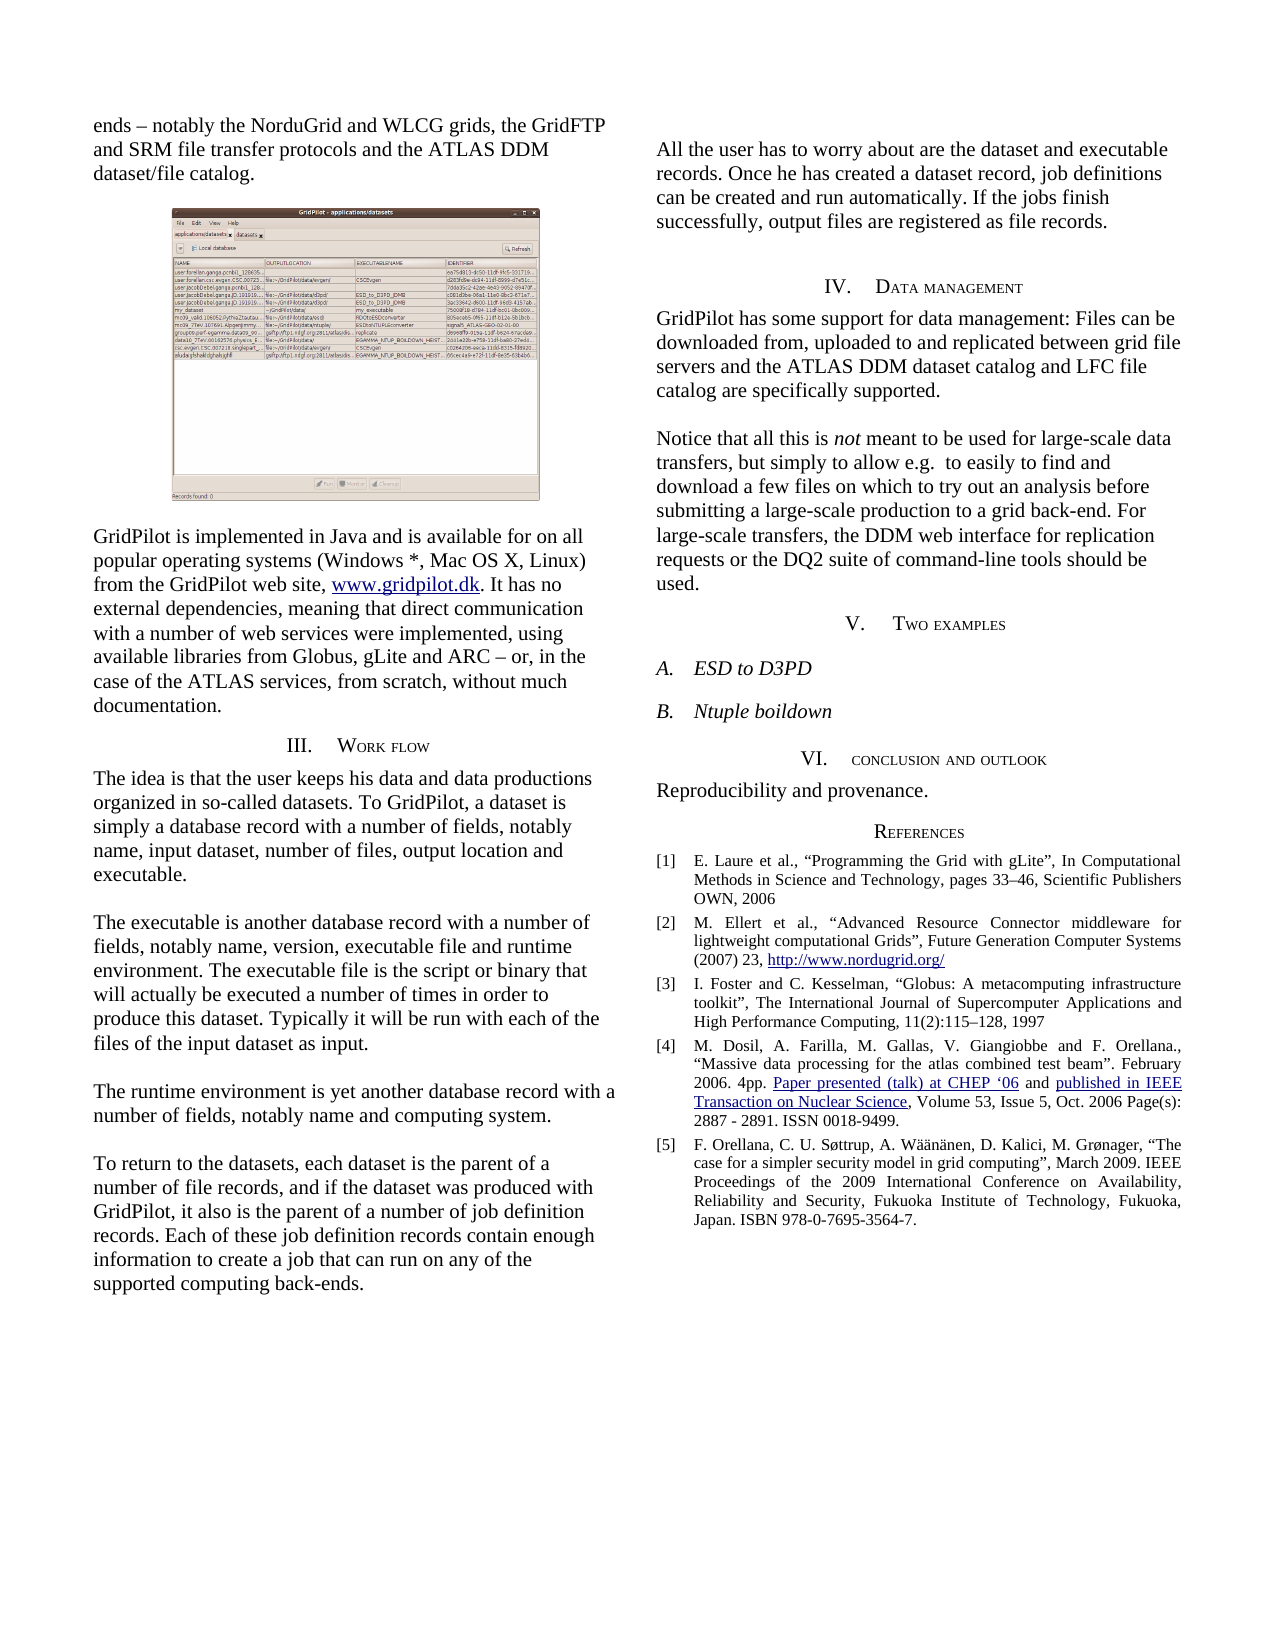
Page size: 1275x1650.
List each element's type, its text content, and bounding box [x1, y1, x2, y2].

text Notice that all this is not meant to be used for large-scale data transfers, but simply to allow e.g. to easily to find and download a few files on which to try out an analysis before submitting a large-scale production to a grid back-end. For large-scale transfers, the DDM web interface for replication requests or the DQ2 suite of command-line tools should be used. [656, 426, 1182, 595]
text GridPilot is implemented in Java and is available for on all popular operating systems (Windows *, Mac OS X, Linux) from the GridPilot web site, www.gridpilot.dk. It has no external dependencies, meaning that direct communication with a number of web services were implemented, using available libraries from Globus, gLite and ARC – or, in the case of the ATLAS services, from scratch, without much documentation. [93, 524, 619, 717]
picture [171, 208, 540, 501]
list M. Dosil, A. Farilla, M. Gallas, V. Giangiobbe and F. Orellana., “Massive data processing for the atlas combined test beam”. February 2006. 4pp. Paper presented (talk) at CHEP ‘06 and published in IEEE Transaction on Nuclear Science, Volume 53, Issue 5, Oct. 2006 Page(s): 2887 - 2891. ISSN 0018-9499. [656, 1036, 1182, 1130]
subtitle Two examples [656, 611, 1182, 635]
subtitle ESD to D3PD [656, 656, 1182, 680]
subtitle Work flow [93, 733, 619, 757]
text The idea is that the user keeps his data and data productions organized in so-called datasets. To GridPilot, a dataset is simply a database record with a number of fields, notably name, input dataset, number of files, output location and executable. [93, 766, 619, 886]
text Reproducibility and provenance. [656, 778, 1182, 802]
text ends – notably the NorduGrid and WLCG grids, the GridFTP and SRM file transfer protocols and the ATLAS DDM dataset/file catalog. [93, 112, 619, 209]
subtitle References [656, 819, 1182, 843]
list I. Foster and C. Kesselman, “Globus: A metacomputing infrastructure toolkit”, The International Journal of Supercomputer Applications and High Performance Computing, 11(2):115–128, 1997 [656, 974, 1182, 1031]
text The executable is another database record with a number of fields, notably name, version, executable file and runtime environment. The executable file is the script or binary that will actually be executed a number of times in order to produce this dataset. Typically it will be run with each of the files of the input dataset as input. [93, 910, 619, 1054]
text The runtime environment is yet another database record with a number of fields, notably name and computing system. [93, 1078, 619, 1127]
text GridPilot has some support for data management: Files can be downloaded from, uploaded to and replicated between grid file servers and the ATLAS DDM dataset catalog and LFC file catalog are specifically supported. [656, 306, 1182, 402]
subtitle Ntuple boildown [656, 699, 1182, 723]
subtitle Data management [656, 273, 1182, 298]
text All the user has to worry about are the dataset and executable records. Once he has created a dataset record, job definitions can be created and run automatically. If the jobs finish successfully, output files are registered as file records. [656, 137, 1182, 233]
text To return to the datasets, each dataset is the parent of a number of file records, and if the dataset was produced with GridPilot, it also is the parent of a number of job definition records. Each of these job definition records contain enough information to create a job that can run on any of the supported computing back-ends. [93, 1151, 619, 1295]
list F. Orellana, C. U. Søttrup, A. Wäänänen, D. Kalici, M. Grønager, “The case for a simpler security model in grid computing”, March 2009. IEEE Proceedings of the 2009 International Conference on Availability, Reliability and Security, Fukuoka Institute of Technology, Fukuoka, Japan. ISBN 978-0-7695-3564-7. [656, 1135, 1182, 1229]
subtitle conclusion and outlook [656, 746, 1182, 770]
list E. Laure et al., “Programming the Grid with gLite”, In Computational Methods in Science and Technology, pages 33–46, Scientific Publishers OWN, 2006 [656, 852, 1182, 908]
list M. Ellert et al., “Advanced Resource Connector middleware for lightweight computational Grids”, Future Generation Computer Systems (2007) 23, http://www.nordugrid.org/ [656, 913, 1182, 969]
